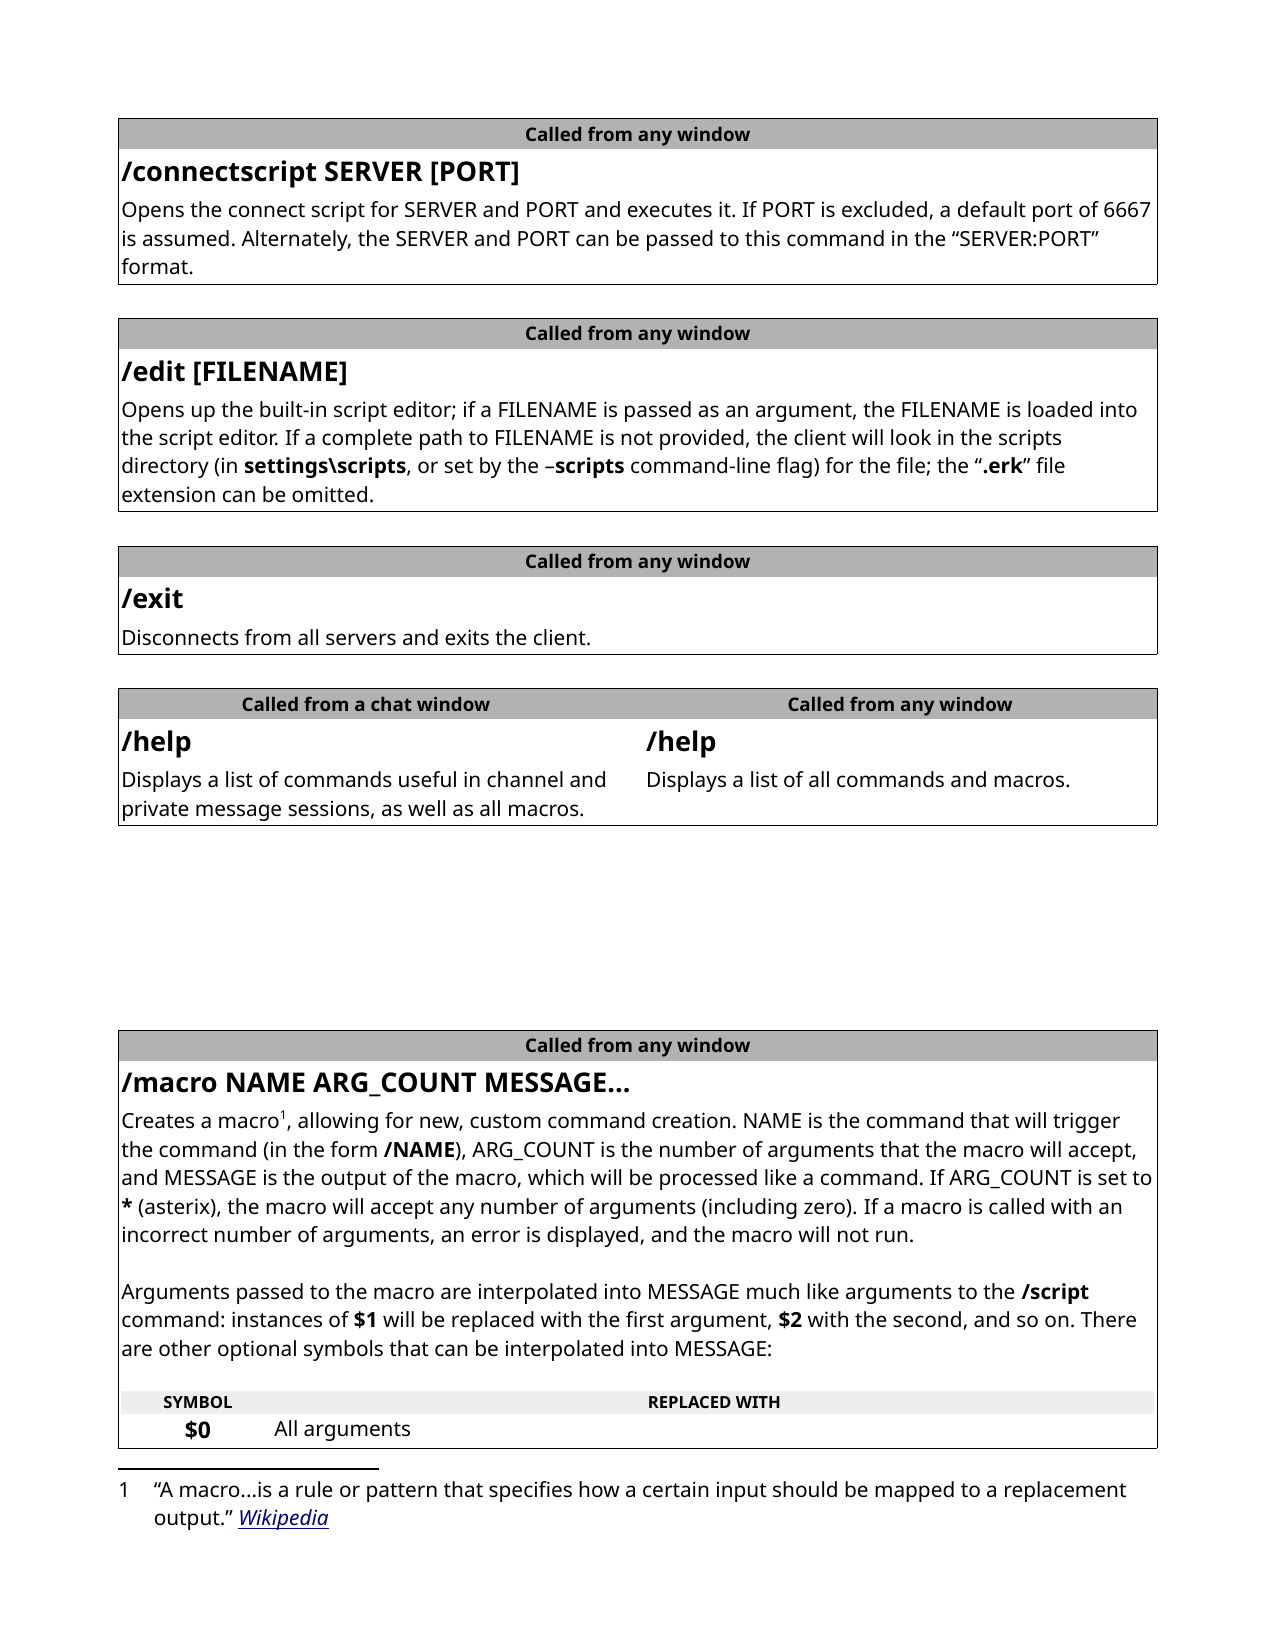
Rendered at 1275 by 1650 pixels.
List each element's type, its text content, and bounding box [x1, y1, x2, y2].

table_cell Displays a list of commands useful in channel and private message sessions, as well as all macros. [119, 762, 613, 825]
table_cell /exit [119, 577, 1157, 620]
table_cell Opens up the built-in script editor; if a FILENAME is passed as an argument, the FILENAME is loaded into the script editor. If a complete path to FILENAME is not provided, the client will look in the scripts directory (in settings\scripts, or set by the –scripts command-line flag) for the file; the “.erk” file extension can be omitted. [119, 392, 1157, 511]
table_cell Disconnects from all servers and exits the client. [119, 620, 1157, 654]
table_header Called from any window [119, 547, 1157, 577]
table_header Called from any window [643, 689, 1157, 719]
table_header [613, 689, 643, 719]
table_cell All arguments [274, 1414, 1154, 1445]
table_header Called from a chat window [119, 689, 613, 719]
table_cell /help [119, 720, 613, 762]
table_cell /macro NAME ARG_COUNT MESSAGE... [119, 1061, 1157, 1104]
table_cell /help [643, 720, 1157, 762]
table_cell [613, 720, 643, 762]
table_header REPLACED WITH [274, 1391, 1154, 1414]
table_cell /connectscript SERVER [PORT] [119, 150, 1157, 192]
table_cell $0 [121, 1414, 274, 1445]
table_header SYMBOL [121, 1391, 274, 1414]
table_header Called from any window [119, 119, 1157, 149]
table_header Called from any window [119, 319, 1157, 349]
table_cell /edit [FILENAME] [119, 349, 1157, 392]
table_header Called from any window [119, 1031, 1157, 1061]
table_cell Opens the connect script for SERVER and PORT and executes it. If PORT is excluded, a default port of 6667 is assumed. Alternately, the SERVER and PORT can be passed to this command in the “SERVER:PORT” format. [119, 192, 1157, 283]
table_cell [613, 762, 643, 825]
table_cell Creates a macro, allowing for new, custom command creation. NAME is the command that will trigger the command (in the form /NAME), ARG_COUNT is the number of arguments that the macro will accept, and MESSAGE is the output of the macro, which will be processed like a command. If ARG_COUNT is set to * (asterix), the macro will accept any number of arguments (including zero). If a macro is called with an incorrect number of arguments, an error is displayed, and the macro will not run. Arguments passed to the macro are interpolated into MESSAGE much like arguments to the /script command: instances of $1 will be replaced with the first argument, $2 with the second, and so on. There are other optional symbols that can be interpolated into MESSAGE: [119, 1104, 1157, 1448]
table_cell Displays a list of all commands and macros. [643, 762, 1157, 825]
